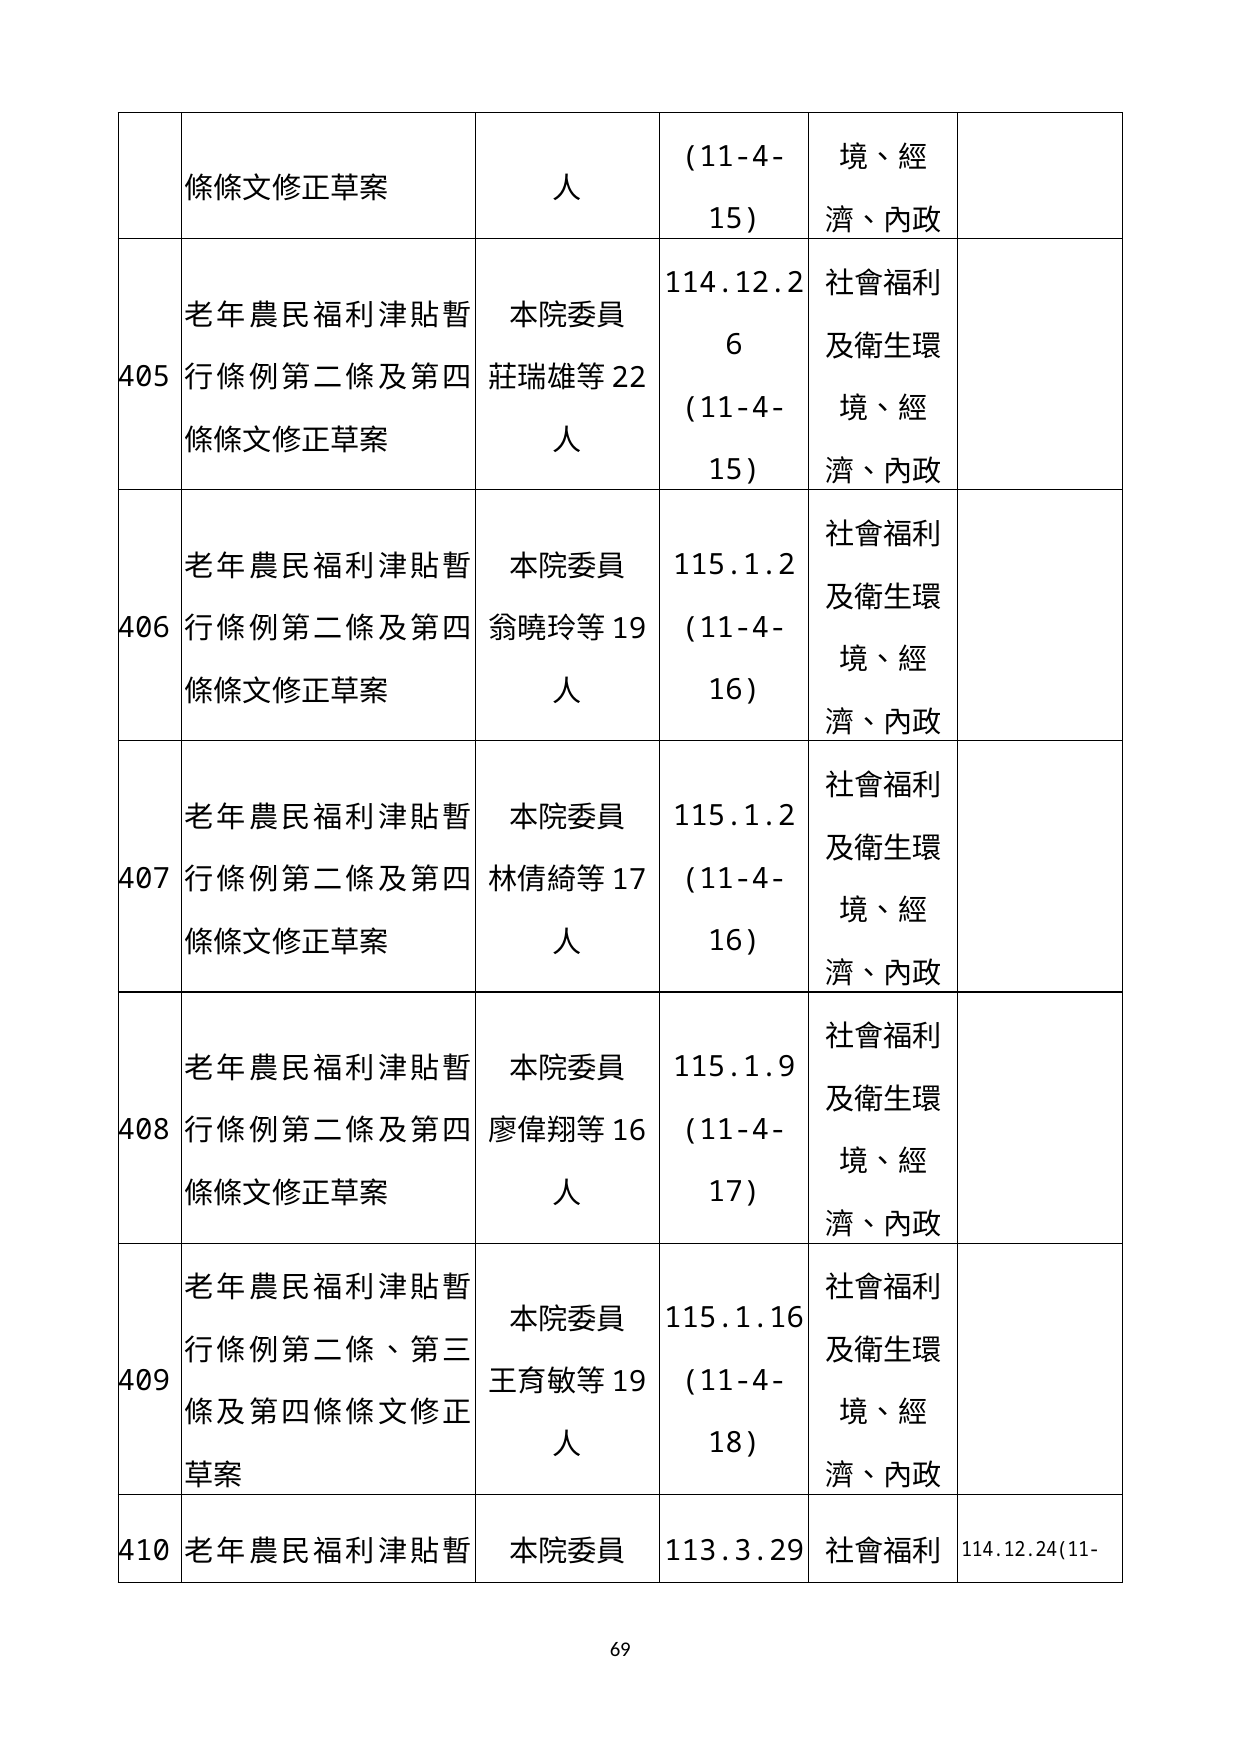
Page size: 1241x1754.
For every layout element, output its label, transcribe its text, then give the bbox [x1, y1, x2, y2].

table_cell 老年農民福利津貼暫行條例第二條及第四條條文修正草案 [182, 239, 475, 489]
table_cell [958, 490, 1122, 740]
table_cell [958, 113, 1122, 238]
table_cell 本院委員 [476, 1495, 659, 1582]
table_cell 115.1.2 (11-4-16) [660, 741, 808, 991]
table_cell [958, 993, 1122, 1242]
table_cell [121, 870, 128, 881]
table_cell 老年農民福利津貼暫行條例第二條及第四條條文修正草案 [182, 490, 475, 740]
table_cell 社會福利及衛生環境、經濟、內政 [809, 993, 957, 1242]
table_cell [958, 741, 1122, 991]
table_cell [119, 239, 181, 489]
table_cell [119, 1495, 181, 1582]
table_cell 境、經濟、內政 [809, 113, 957, 238]
table_cell 社會福利及衛生環境、經濟、內政 [809, 490, 957, 740]
table_cell 本院委員 林倩綺等17人 [476, 741, 659, 991]
table_cell [121, 1542, 128, 1553]
table_cell [119, 113, 181, 238]
table_cell 人 [476, 113, 659, 238]
table_cell 本院委員 王育敏等19人 [476, 1244, 659, 1493]
table_cell [121, 368, 128, 379]
table_cell [119, 741, 181, 991]
table_cell 113.3.29 [660, 1495, 808, 1582]
table_cell 社會福利及衛生環境、經濟、內政 [809, 741, 957, 991]
table_cell [119, 1244, 181, 1493]
table_cell 114.12.26 (11-4-15) [660, 239, 808, 489]
table_cell 115.1.2 (11-4-16) [660, 490, 808, 740]
table_cell [958, 239, 1122, 489]
table_cell 115.1.16 (11-4-18) [660, 1244, 808, 1493]
table_cell 社會福利及衛生環境、經濟、內政 [809, 1244, 957, 1493]
table_cell 老年農民福利津貼暫 [182, 1495, 475, 1582]
table_cell 老年農民福利津貼暫行條例第二條、第三條及第四條條文修正草案 [182, 1244, 475, 1493]
table_cell [121, 1121, 128, 1132]
table_cell 本院委員 廖偉翔等16人 [476, 993, 659, 1242]
table_cell 114.12.24(11- [958, 1495, 1122, 1582]
table_cell [121, 619, 128, 630]
table_cell 條條文修正草案 [182, 113, 475, 238]
table_cell 本院委員 莊瑞雄等22人 [476, 239, 659, 489]
table_cell [119, 490, 181, 740]
table_cell 老年農民福利津貼暫行條例第二條及第四條條文修正草案 [182, 741, 475, 991]
table_cell [121, 1372, 128, 1383]
table_cell (11-4-15) [660, 113, 808, 238]
table_cell 社會福利及衛生環境、經濟、內政 [809, 239, 957, 489]
table_cell 老年農民福利津貼暫行條例第二條及第四條條文修正草案 [182, 993, 475, 1242]
table_cell 115.1.9 (11-4-17) [660, 993, 808, 1242]
table_cell 社會福利 [809, 1495, 957, 1582]
table_cell 本院委員 翁曉玲等19人 [476, 490, 659, 740]
table_cell [958, 1244, 1122, 1493]
table_cell [119, 993, 181, 1242]
